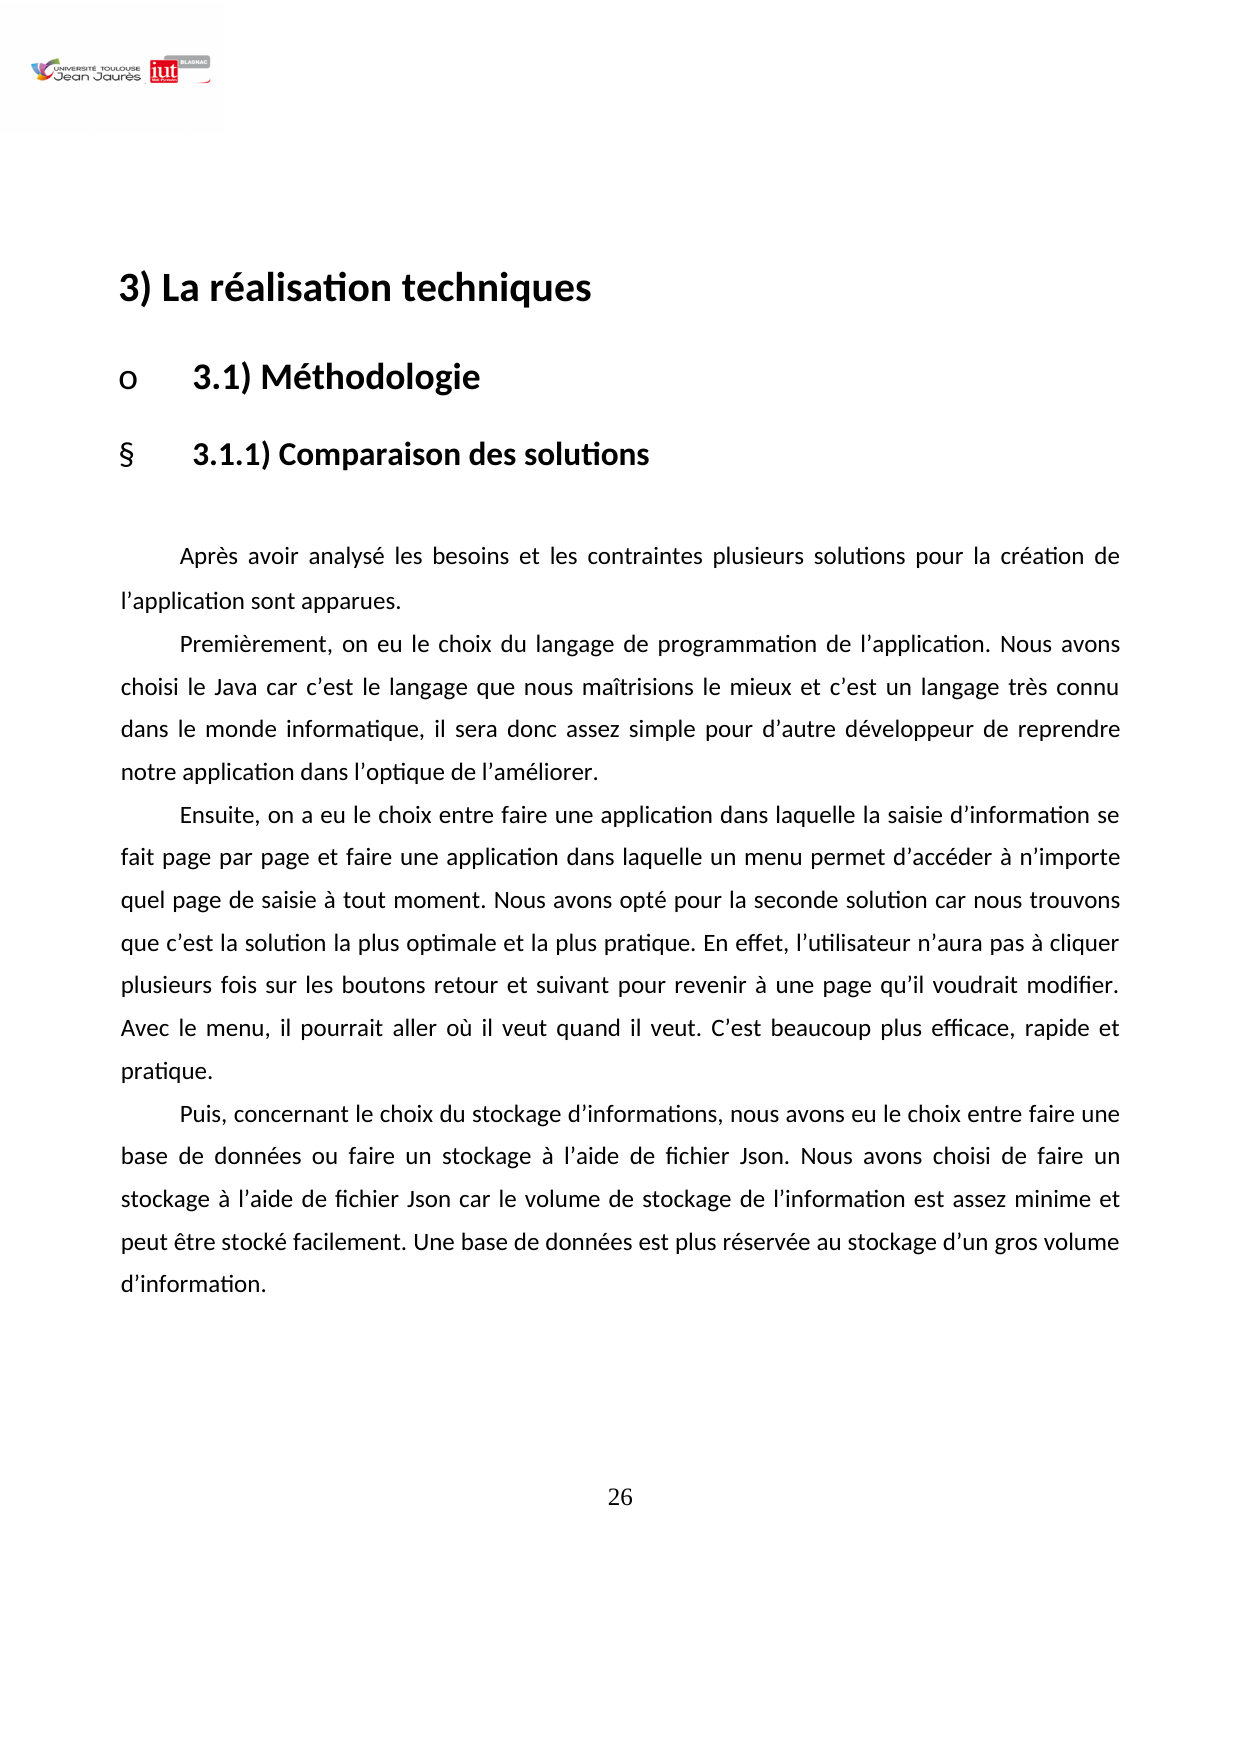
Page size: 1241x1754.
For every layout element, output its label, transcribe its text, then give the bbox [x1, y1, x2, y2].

subtitle 3) La réalisation techniques [118, 261, 1122, 312]
subtitle 3.1) Méthodologie [118, 353, 1122, 399]
text Puis, concernant le choix du stockage d’informations, nous avons eu le choix entre faire une base de données ou faire un stockage à l’aide de fichier Json. Nous avons choisi de faire un stockage à l’aide de fichier Json car le volume de stockage de l’information est assez minime et peut être stocké facilement. Une base de données est plus réservée au stockage d’un gros volume d’information. [121, 1098, 1120, 1299]
subtitle 3.1.1) Comparaison des solutions [118, 433, 1122, 473]
text Après avoir analysé les besoins et les contraintes plusieurs solutions pour la création de l’application sont apparues. [121, 532, 1120, 616]
text Premièrement, on eu le choix du langage de programmation de l’application. Nous avons choisi le Java car c’est le langage que nous maîtrisions le mieux et c’est un langage très connu dans le monde informatique, il sera donc assez simple pour d’autre développeur de reprendre notre application dans l’optique de l’améliorer. [121, 628, 1120, 787]
picture [0, 2, 226, 135]
text Ensuite, on a eu le choix entre faire une application dans laquelle la saisie d’information se fait page par page et faire une application dans laquelle un menu permet d’accéder à n’importe quel page de saisie à tout moment. Nous avons opté pour la seconde solution car nous trouvons que c’est la solution la plus optimale et la plus pratique. En effet, l’utilisateur n’aura pas à cliquer plusieurs fois sur les boutons retour et suivant pour revenir à une page qu’il voudrait modifier. Avec le menu, il pourrait aller où il veut quand il veut. C’est beaucoup plus efficace, rapide et pratique. [121, 799, 1120, 1086]
